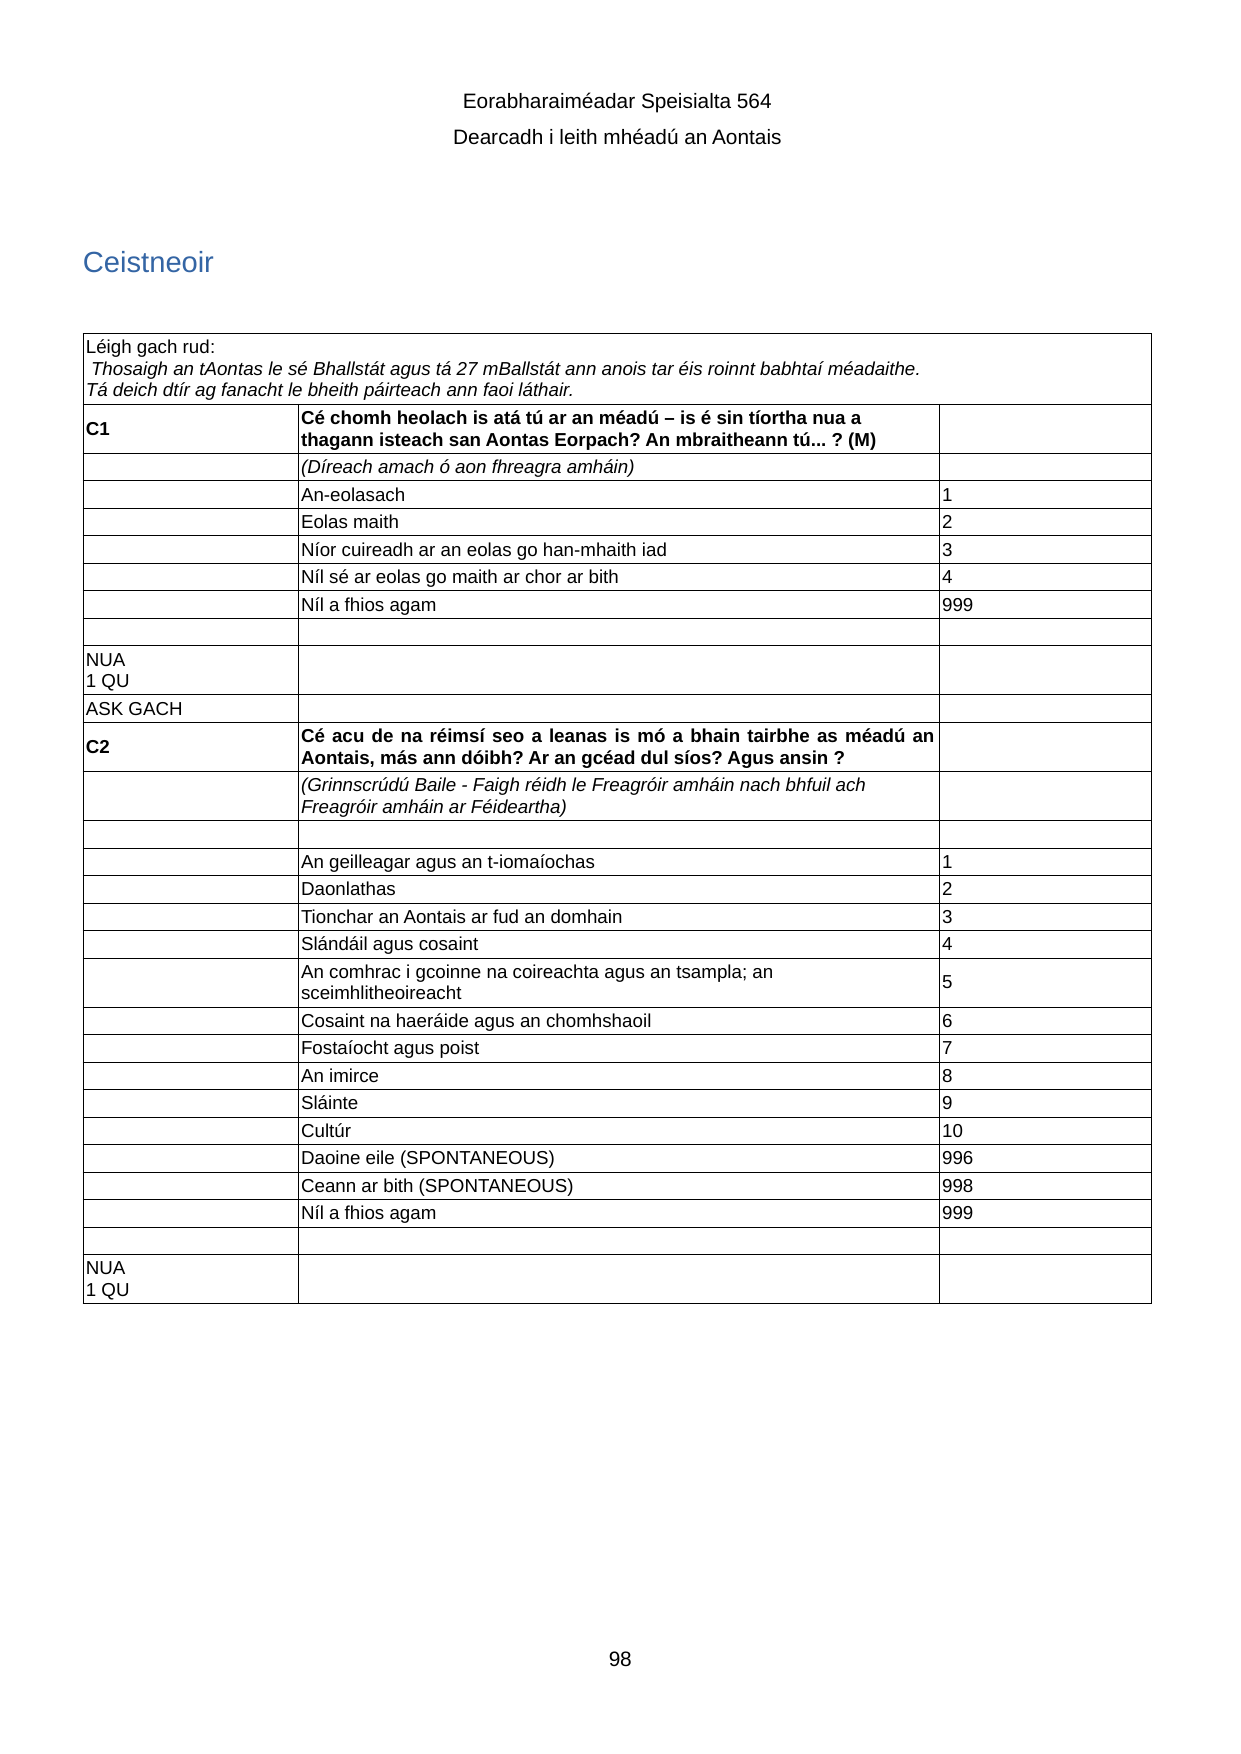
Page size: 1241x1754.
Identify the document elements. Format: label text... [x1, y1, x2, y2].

table_cell [299, 1255, 939, 1303]
table_cell An comhrac i gcoinne na coireachta agus an tsampla; an sceimhlitheoireacht [299, 959, 939, 1007]
table_cell 1 [940, 481, 1151, 508]
table_cell [84, 1228, 298, 1254]
table_cell An geilleagar agus an t-iomaíochas [299, 849, 939, 875]
table_cell [84, 1145, 298, 1172]
table_cell [940, 821, 1151, 847]
table_cell 3 [940, 904, 1151, 930]
table_cell [84, 1008, 298, 1034]
table_cell [299, 646, 939, 694]
table_cell [299, 821, 939, 847]
table_cell [84, 1173, 298, 1199]
table_cell Fostaíocht agus poist [299, 1035, 939, 1062]
table_cell [84, 536, 298, 563]
table_cell 9 [940, 1090, 1151, 1117]
table_cell [940, 1255, 1151, 1303]
table_cell [84, 821, 298, 847]
table_cell 10 [940, 1118, 1151, 1144]
table_cell Cosaint na haeráide agus an chomhshaoil [299, 1008, 939, 1034]
table_cell 2 [940, 876, 1151, 902]
table_cell [940, 454, 1151, 480]
table_cell 998 [940, 1173, 1151, 1199]
table_cell Ceann ar bith (SPONTANEOUS) [299, 1173, 939, 1199]
table_cell An imirce [299, 1063, 939, 1089]
table_cell [299, 695, 939, 722]
table_cell 3 [940, 536, 1151, 563]
table_cell [940, 723, 1151, 771]
table_cell 4 [940, 931, 1151, 957]
table_cell [84, 454, 298, 480]
table_cell Sláinte [299, 1090, 939, 1117]
table_cell 999 [940, 591, 1151, 618]
table_cell Níl a fhios agam [299, 591, 939, 618]
table_cell [84, 876, 298, 902]
table_cell C2 [84, 723, 298, 771]
table_cell [940, 405, 1151, 453]
table_cell [940, 646, 1151, 694]
table_cell (Díreach amach ó aon fhreagra amháin) [299, 454, 939, 480]
table_cell 2 [940, 509, 1151, 535]
table_cell [84, 1200, 298, 1227]
table_cell [940, 695, 1151, 722]
table_cell [84, 959, 298, 1007]
table_cell Daonlathas [299, 876, 939, 902]
table_cell [940, 619, 1151, 645]
table_cell [940, 1228, 1151, 1254]
table_cell Níor cuireadh ar an eolas go han-mhaith iad [299, 536, 939, 563]
table_cell [84, 849, 298, 875]
table_cell Cé chomh heolach is atá tú ar an méadú – is é sin tíortha nua a thagann isteach san Aontas Eorpach? An mbraitheann tú... ? (M) [299, 405, 939, 453]
table_cell 4 [940, 564, 1151, 590]
table_cell Tionchar an Aontais ar fud an domhain [299, 904, 939, 930]
table_cell [299, 619, 939, 645]
table_cell ASK GACH [84, 695, 298, 722]
table_cell Daoine eile (SPONTANEOUS) [299, 1145, 939, 1172]
table_cell [84, 564, 298, 590]
table_cell [84, 1118, 298, 1144]
table_cell [84, 1063, 298, 1089]
table_cell [84, 619, 298, 645]
table_cell 6 [940, 1008, 1151, 1034]
table_cell [84, 1090, 298, 1117]
table_cell NUA 1 QU [84, 1255, 298, 1303]
table_cell C1 [84, 405, 298, 453]
table_cell (Grinnscrúdú Baile - Faigh réidh le Freagróir amháin nach bhfuil ach Freagróir amháin ar Féideartha) [299, 772, 939, 820]
table_cell NUA 1 QU [84, 646, 298, 694]
table_cell 7 [940, 1035, 1151, 1062]
table_cell [84, 931, 298, 957]
table_cell 996 [940, 1145, 1151, 1172]
table_cell [84, 591, 298, 618]
table_cell [84, 772, 298, 820]
table_cell [84, 481, 298, 508]
table_cell [299, 1228, 939, 1254]
table_header Léigh gach rud: Thosaigh an tAontas le sé Bhallstát agus tá 27 mBallstát ann anois tar éis roinnt babhtaí méadaithe. Tá deich dtír ag fanacht le bheith páirteach ann faoi láthair. [84, 334, 1151, 404]
table_cell Níl a fhios agam [299, 1200, 939, 1227]
table_cell 5 [940, 959, 1151, 1007]
table_cell [84, 509, 298, 535]
table_cell [84, 1035, 298, 1062]
subtitle Ceistneoir [83, 245, 1157, 278]
table_cell [940, 772, 1151, 820]
table_cell 999 [940, 1200, 1151, 1227]
table_cell 8 [940, 1063, 1151, 1089]
table_cell Cé acu de na réimsí seo a leanas is mó a bhain tairbhe as méadú an Aontais, más ann dóibh? Ar an gcéad dul síos? Agus ansin ? [299, 723, 939, 771]
table_cell Slándáil agus cosaint [299, 931, 939, 957]
table_cell [84, 904, 298, 930]
table_cell Níl sé ar eolas go maith ar chor ar bith [299, 564, 939, 590]
table_cell 1 [940, 849, 1151, 875]
table_cell Eolas maith [299, 509, 939, 535]
table_cell An-eolasach [299, 481, 939, 508]
table_cell Cultúr [299, 1118, 939, 1144]
